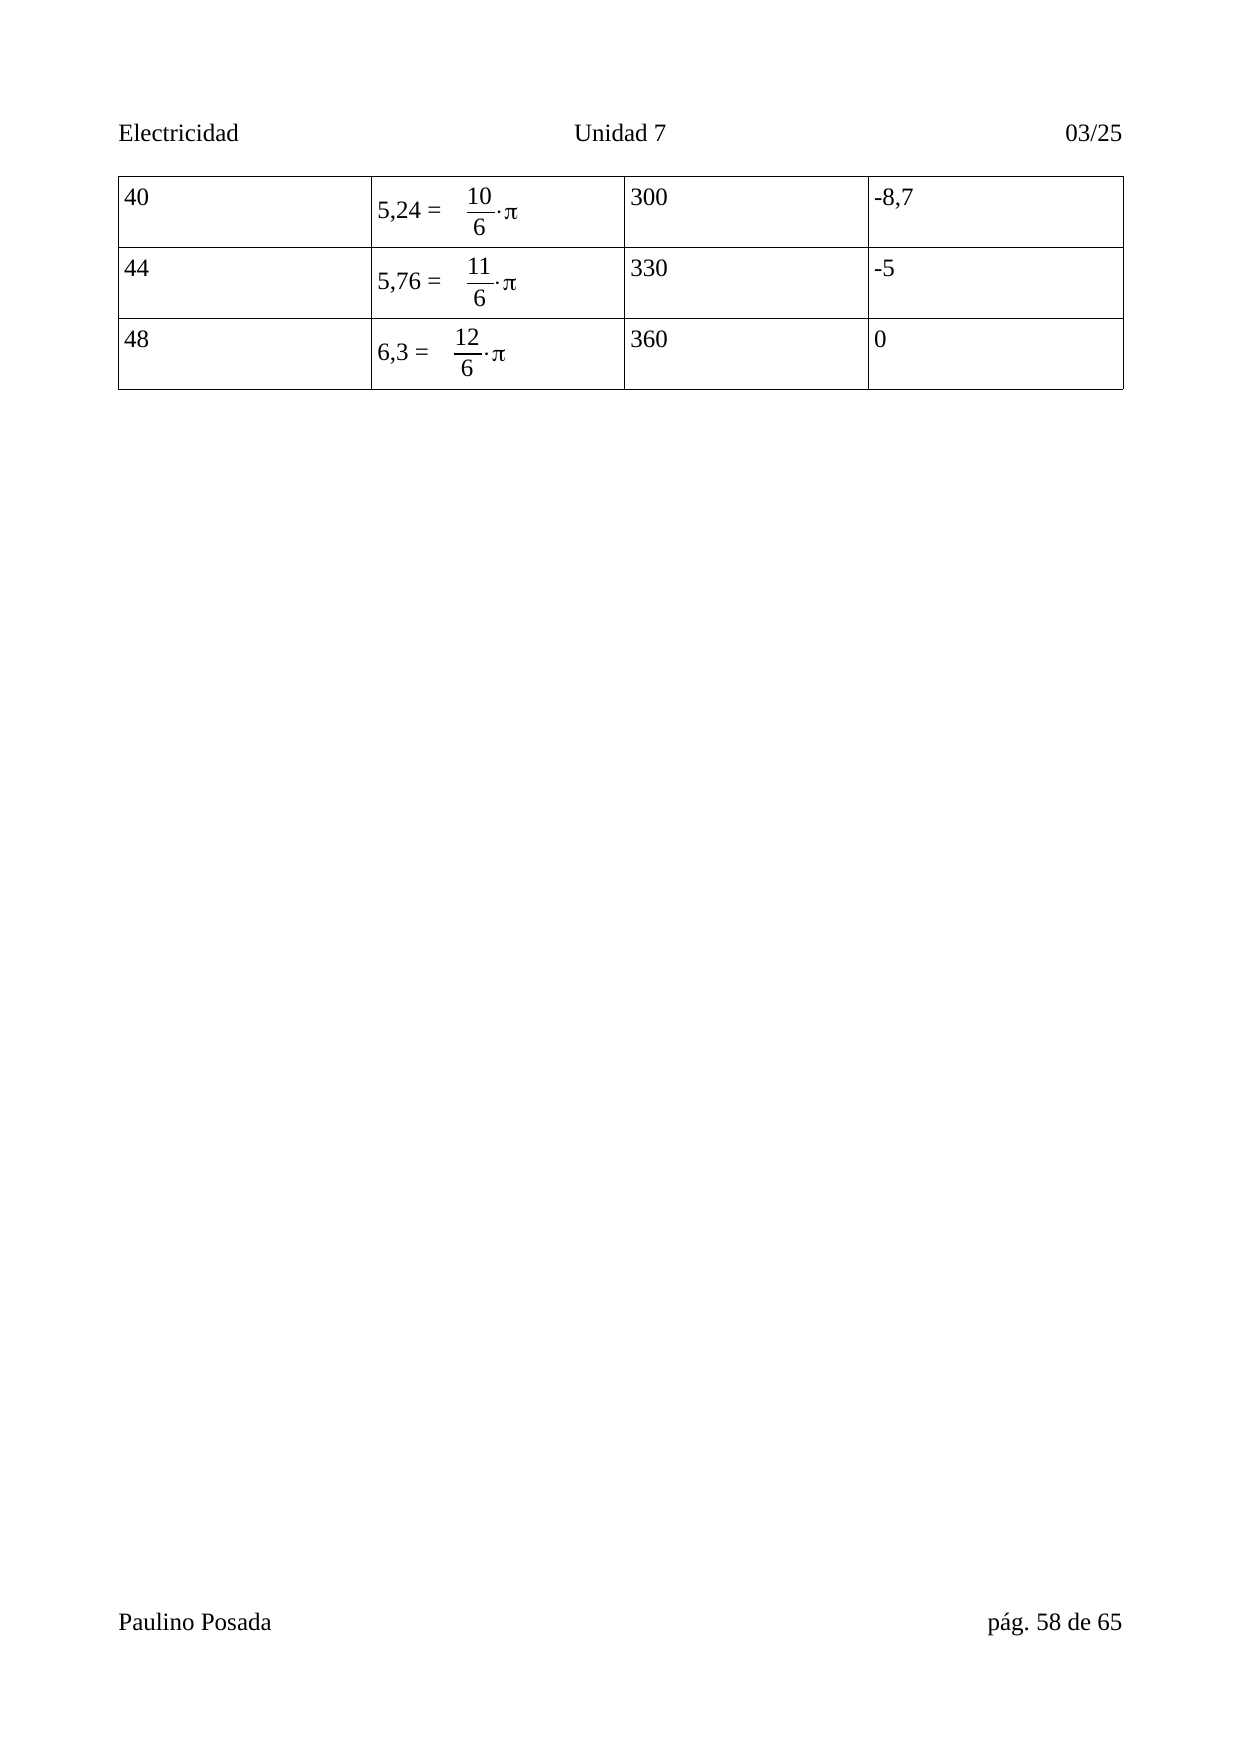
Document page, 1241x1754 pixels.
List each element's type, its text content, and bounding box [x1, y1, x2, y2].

table_cell 330 [625, 248, 868, 318]
table_cell -5 [869, 248, 1123, 318]
table_cell 5,76 = [372, 248, 624, 318]
table_cell 0 [869, 319, 1123, 388]
table_cell 360 [625, 319, 868, 388]
table_cell 40 [119, 177, 371, 247]
table_cell 48 [119, 319, 371, 388]
table_cell 300 [625, 177, 868, 247]
table_cell -8,7 [869, 177, 1123, 247]
table_cell 5,24 = [372, 177, 624, 247]
table_cell 44 [119, 248, 371, 318]
table_cell 6,3 = [372, 319, 624, 388]
